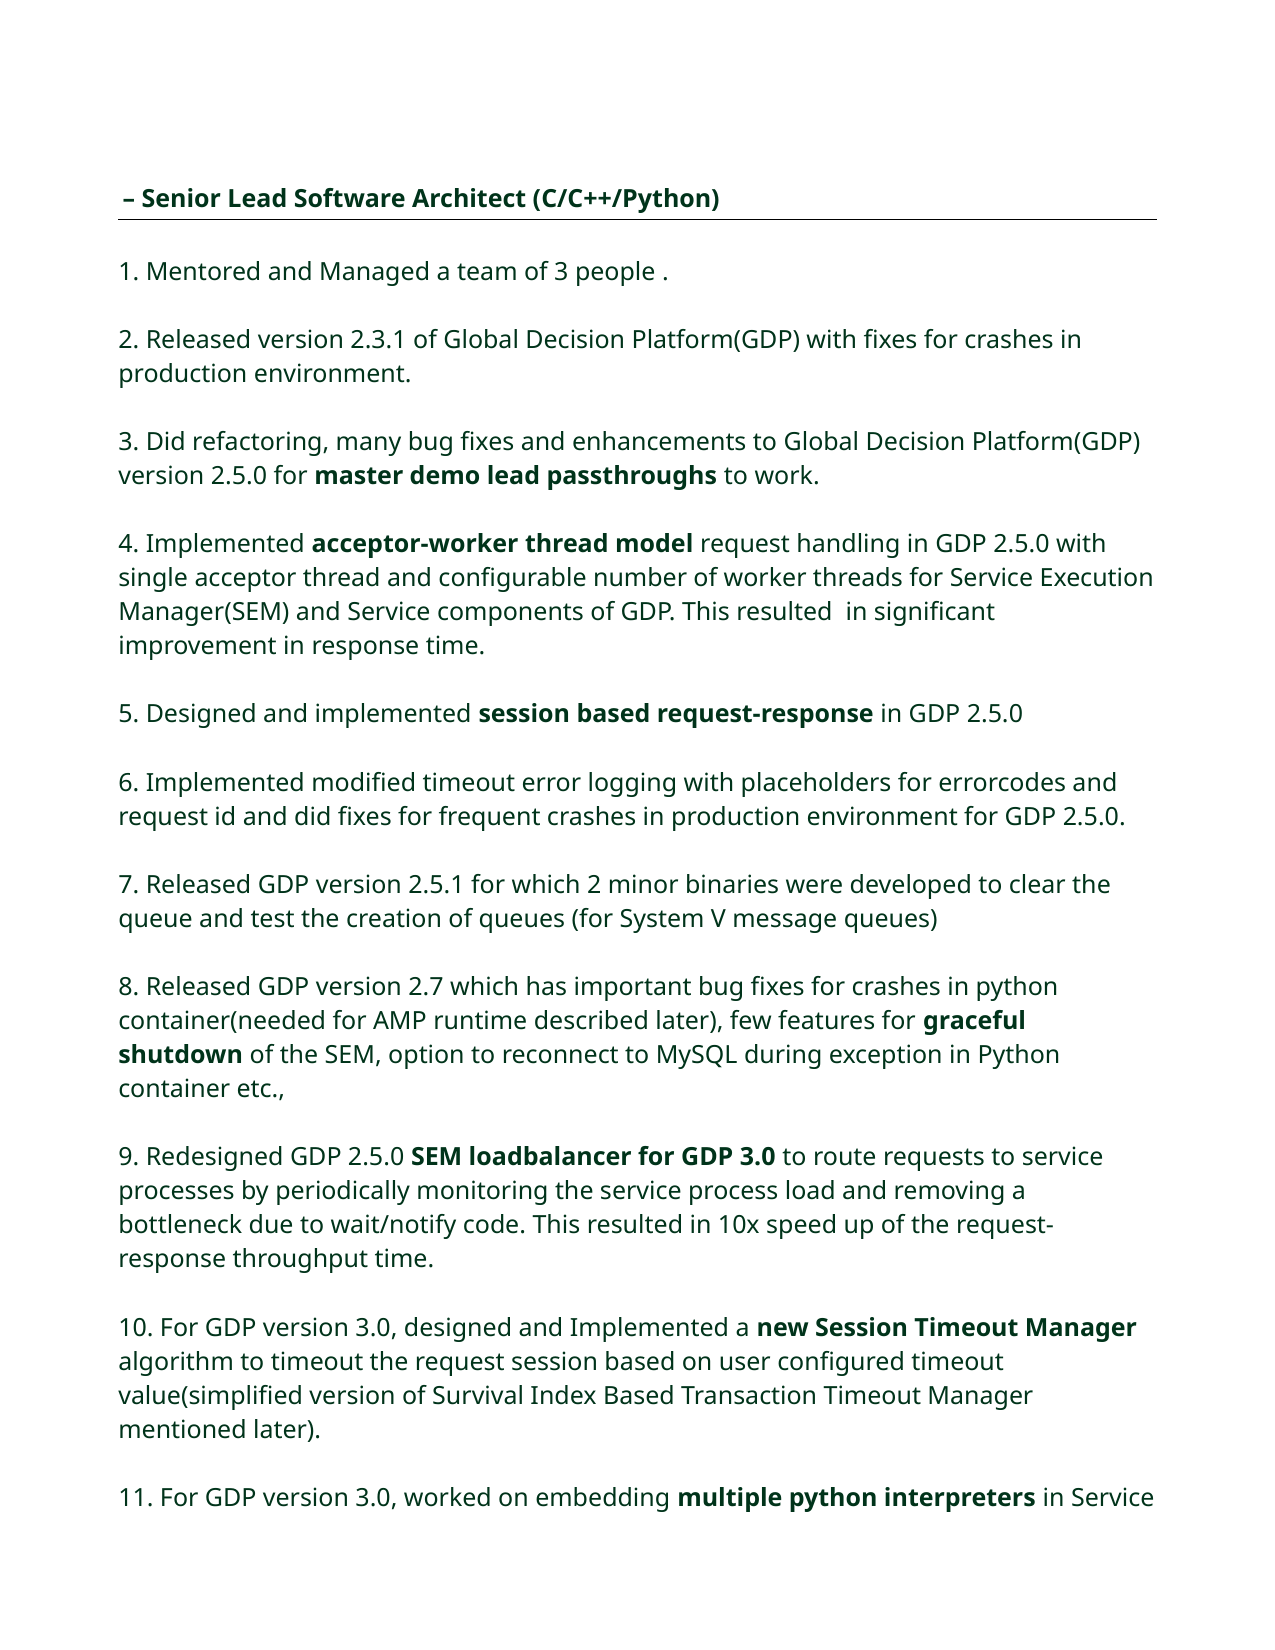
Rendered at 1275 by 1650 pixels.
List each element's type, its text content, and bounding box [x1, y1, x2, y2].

text 3. Did refactoring, many bug fixes and enhancements to Global Decision Platform(GDP) version 2.5.0 for master demo lead passthroughs to work. [118, 424, 1157, 492]
text 5. Designed and implemented session based request-response in GDP 2.5.0 [118, 696, 1157, 730]
text 7. Released GDP version 2.5.1 for which 2 minor binaries were developed to clear the queue and test the creation of queues (for System V message queues) [118, 866, 1157, 934]
text 1. Mentored and Managed a team of 3 people . [118, 253, 1157, 287]
text 10. For GDP version 3.0, designed and Implemented a new Session Timeout Manager algorithm to timeout the request session based on user configured timeout value(simplified version of Survival Index Based Transaction Timeout Manager mentioned later). [118, 1309, 1157, 1446]
text 11. For GDP version 3.0, worked on embedding multiple python interpreters in Service [118, 1479, 1157, 1514]
text 4. Implemented acceptor-worker thread model request handling in GDP 2.5.0 with single acceptor thread and configurable number of worker threads for Service Execution Manager(SEM) and Service components of GDP. This resulted in significant improvement in response time. [118, 526, 1157, 662]
text 8. Released GDP version 2.7 which has important bug fixes for crashes in python container(needed for AMP runtime described later), few features for graceful shutdown of the SEM, option to reconnect to MySQL during exception in Python container etc., [118, 969, 1157, 1105]
text – Senior Lead Software Architect (C/C++/Python) [118, 176, 1157, 219]
text 6. Implemented modified timeout error logging with placeholders for errorcodes and request id and did fixes for frequent crashes in production environment for GDP 2.5.0. [118, 764, 1157, 832]
text 2. Released version 2.3.1 of Global Decision Platform(GDP) with fixes for crashes in production environment. [118, 321, 1157, 389]
text 9. Redesigned GDP 2.5.0 SEM loadbalancer for GDP 3.0 to route requests to service processes by periodically monitoring the service process load and removing a bottleneck due to wait/notify code. This resulted in 10x speed up of the request-response throughput time. [118, 1139, 1157, 1275]
